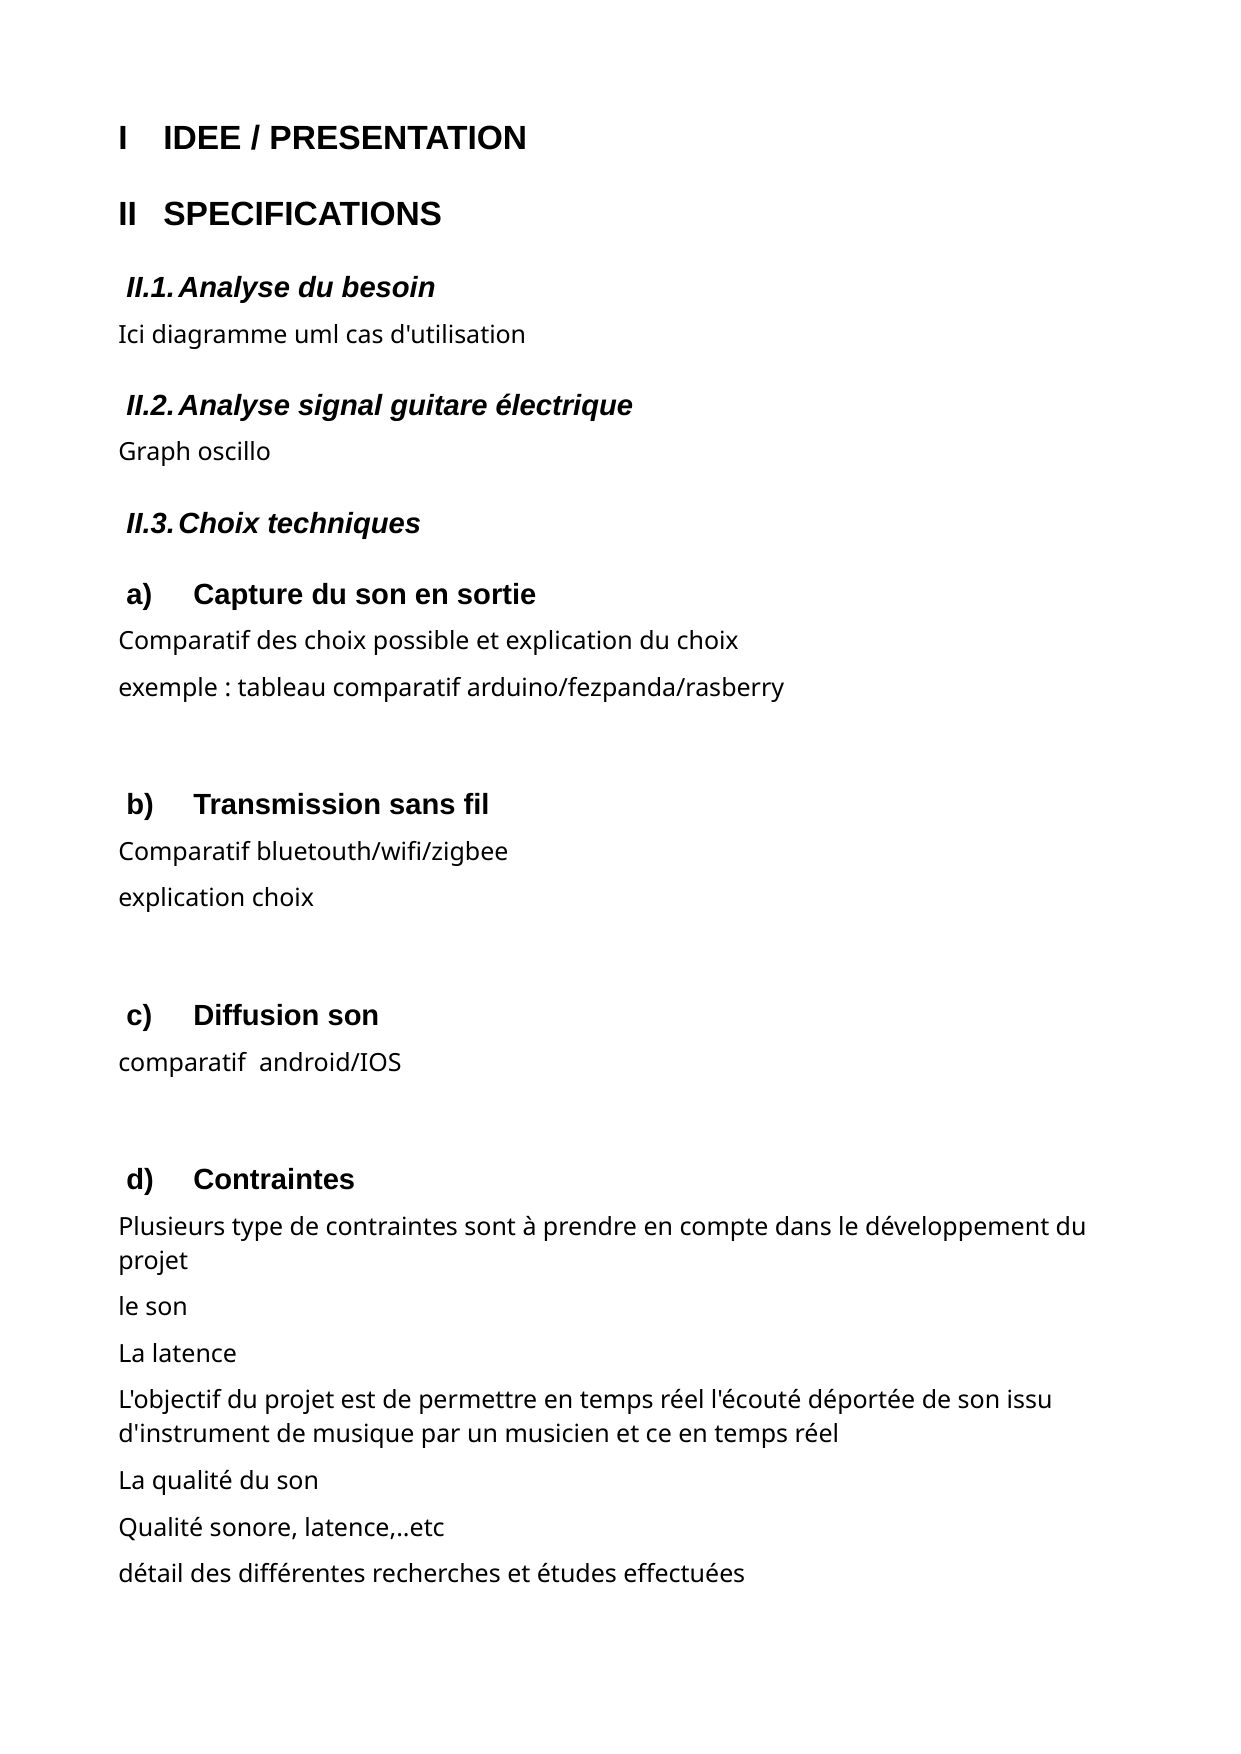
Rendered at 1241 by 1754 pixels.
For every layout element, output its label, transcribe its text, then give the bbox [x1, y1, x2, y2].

text Comparatif des choix possible et explication du choix [118, 623, 1122, 657]
text explication choix [118, 880, 1122, 914]
text exemple : tableau comparatif arduino/fezpanda/rasberry [118, 669, 1122, 703]
subtitle Choix techniques [118, 506, 1122, 539]
text détail des différentes recherches et études effectuées [118, 1556, 1122, 1590]
subtitle Contraintes [118, 1162, 1122, 1196]
text Graph oscillo [118, 434, 1122, 468]
subtitle Transmission sans fil [118, 787, 1122, 821]
text le son [118, 1289, 1122, 1323]
subtitle Diffusion son [118, 998, 1122, 1032]
text Plusieurs type de contraintes sont à prendre en compte dans le développement du projet [118, 1208, 1122, 1276]
text Comparatif bluetouth/wifi/zigbee [118, 833, 1122, 867]
text Qualité sonore, latence,..etc [118, 1509, 1122, 1543]
text Ici diagramme uml cas d'utilisation [118, 316, 1122, 351]
subtitle Analyse signal guitare électrique [118, 388, 1122, 422]
text comparatif android/IOS [118, 1044, 1122, 1078]
subtitle Capture du son en sortie [118, 577, 1122, 610]
text L'objectif du projet est de permettre en temps réel l'écouté déportée de son issu d'instrument de musique par un musicien et ce en temps réel [118, 1382, 1122, 1450]
subtitle IDEE / PRESENTATION [118, 118, 1122, 157]
subtitle Analyse du besoin [118, 270, 1122, 304]
subtitle SPECIFICATIONS [118, 194, 1122, 233]
text La latence [118, 1336, 1122, 1369]
text La qualité du son [118, 1463, 1122, 1497]
